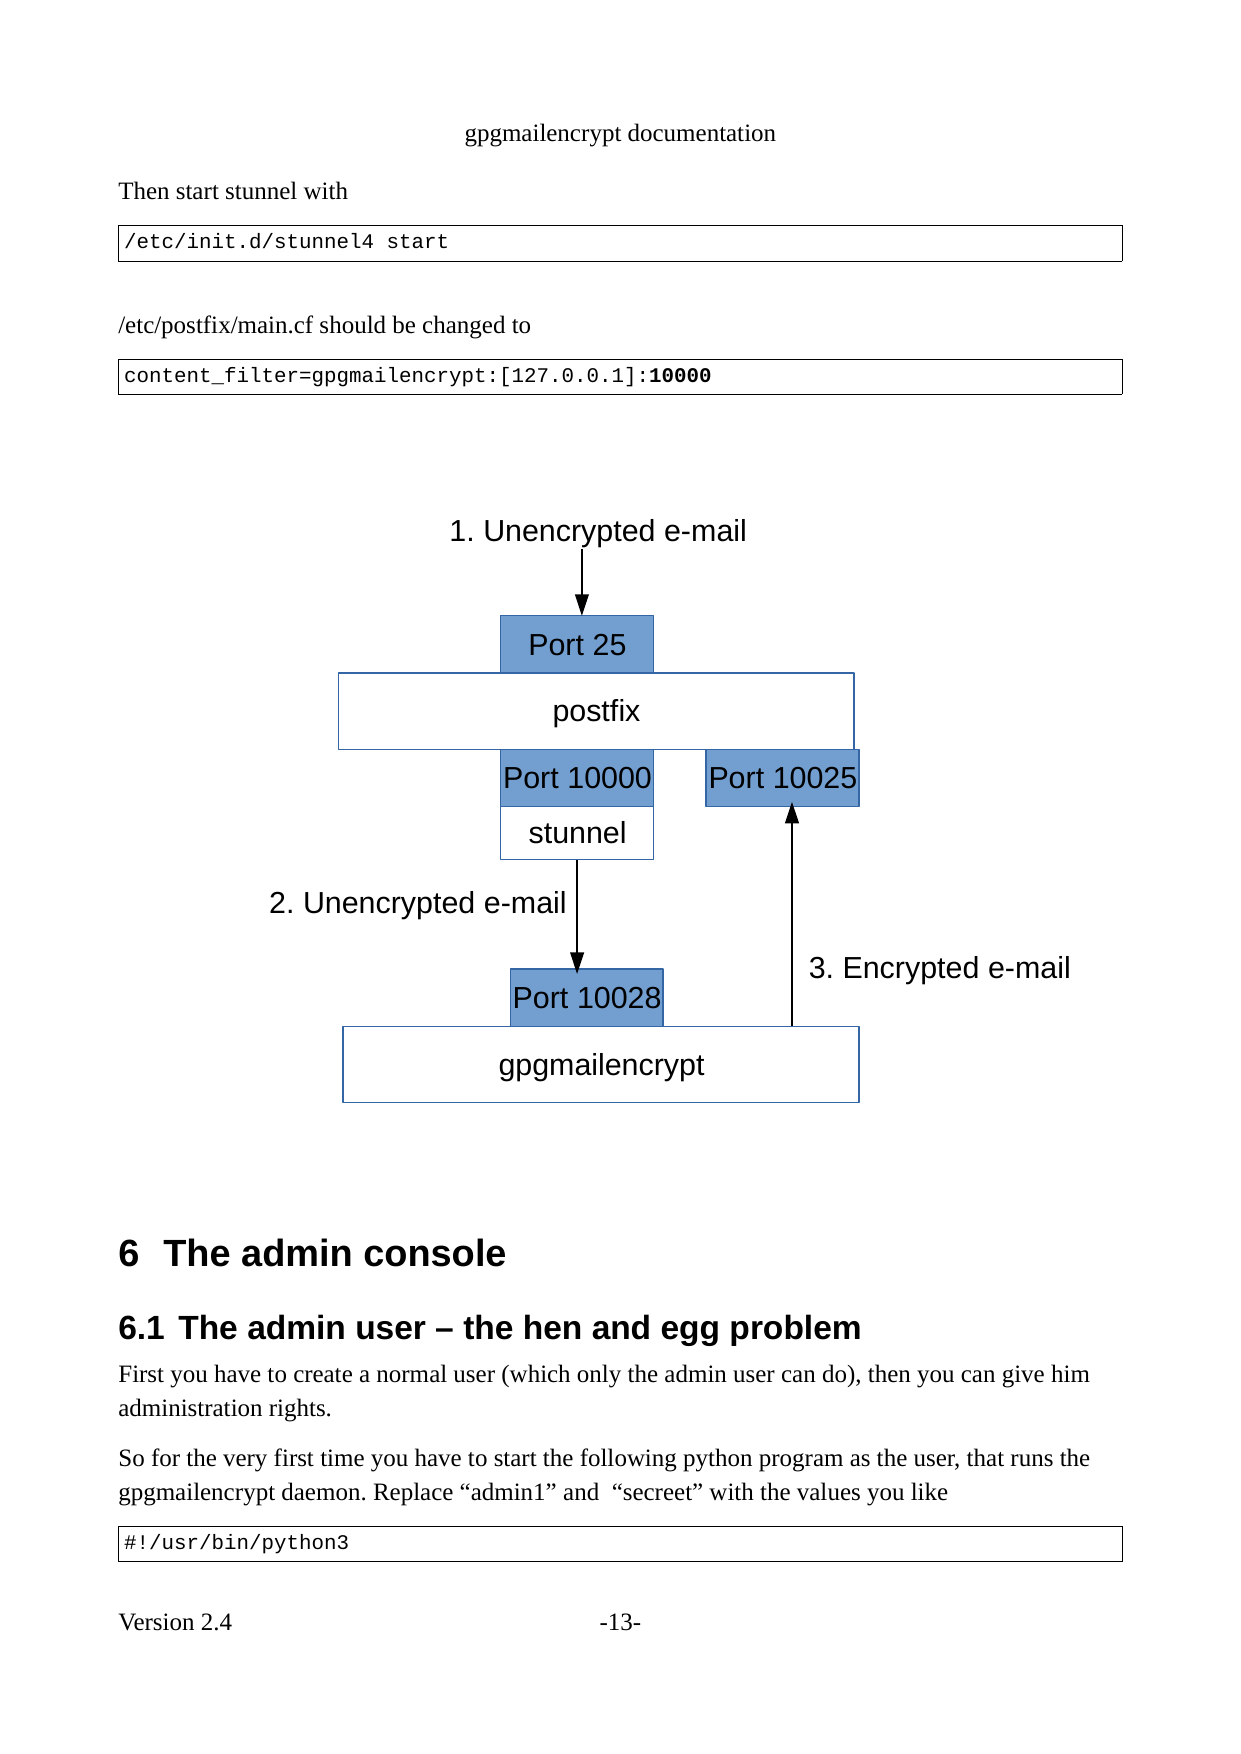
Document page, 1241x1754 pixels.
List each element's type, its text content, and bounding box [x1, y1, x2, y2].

text /etc/postfix/main.cf should be changed to [118, 310, 1122, 338]
subtitle The admin user – the hen and egg problem [118, 1308, 1122, 1347]
table_header /etc/init.d/stunnel4 start [119, 226, 1122, 261]
table_header #!/usr/bin/python3 [119, 1527, 1122, 1561]
text First you have to create a normal user (which only the admin user can do), then you can give him administration rights. [118, 1359, 1122, 1422]
text So for the very first time you have to start the following python program as the user, that runs the gpgmailencrypt daemon. Replace “admin1” and “secreet” with the values you like [118, 1443, 1122, 1506]
subtitle The admin console [118, 1231, 1122, 1274]
table_header content_filter=gpgmailencrypt:[127.0.0.1]:10000 [119, 360, 1122, 394]
text Then start stunnel with [118, 176, 1122, 205]
